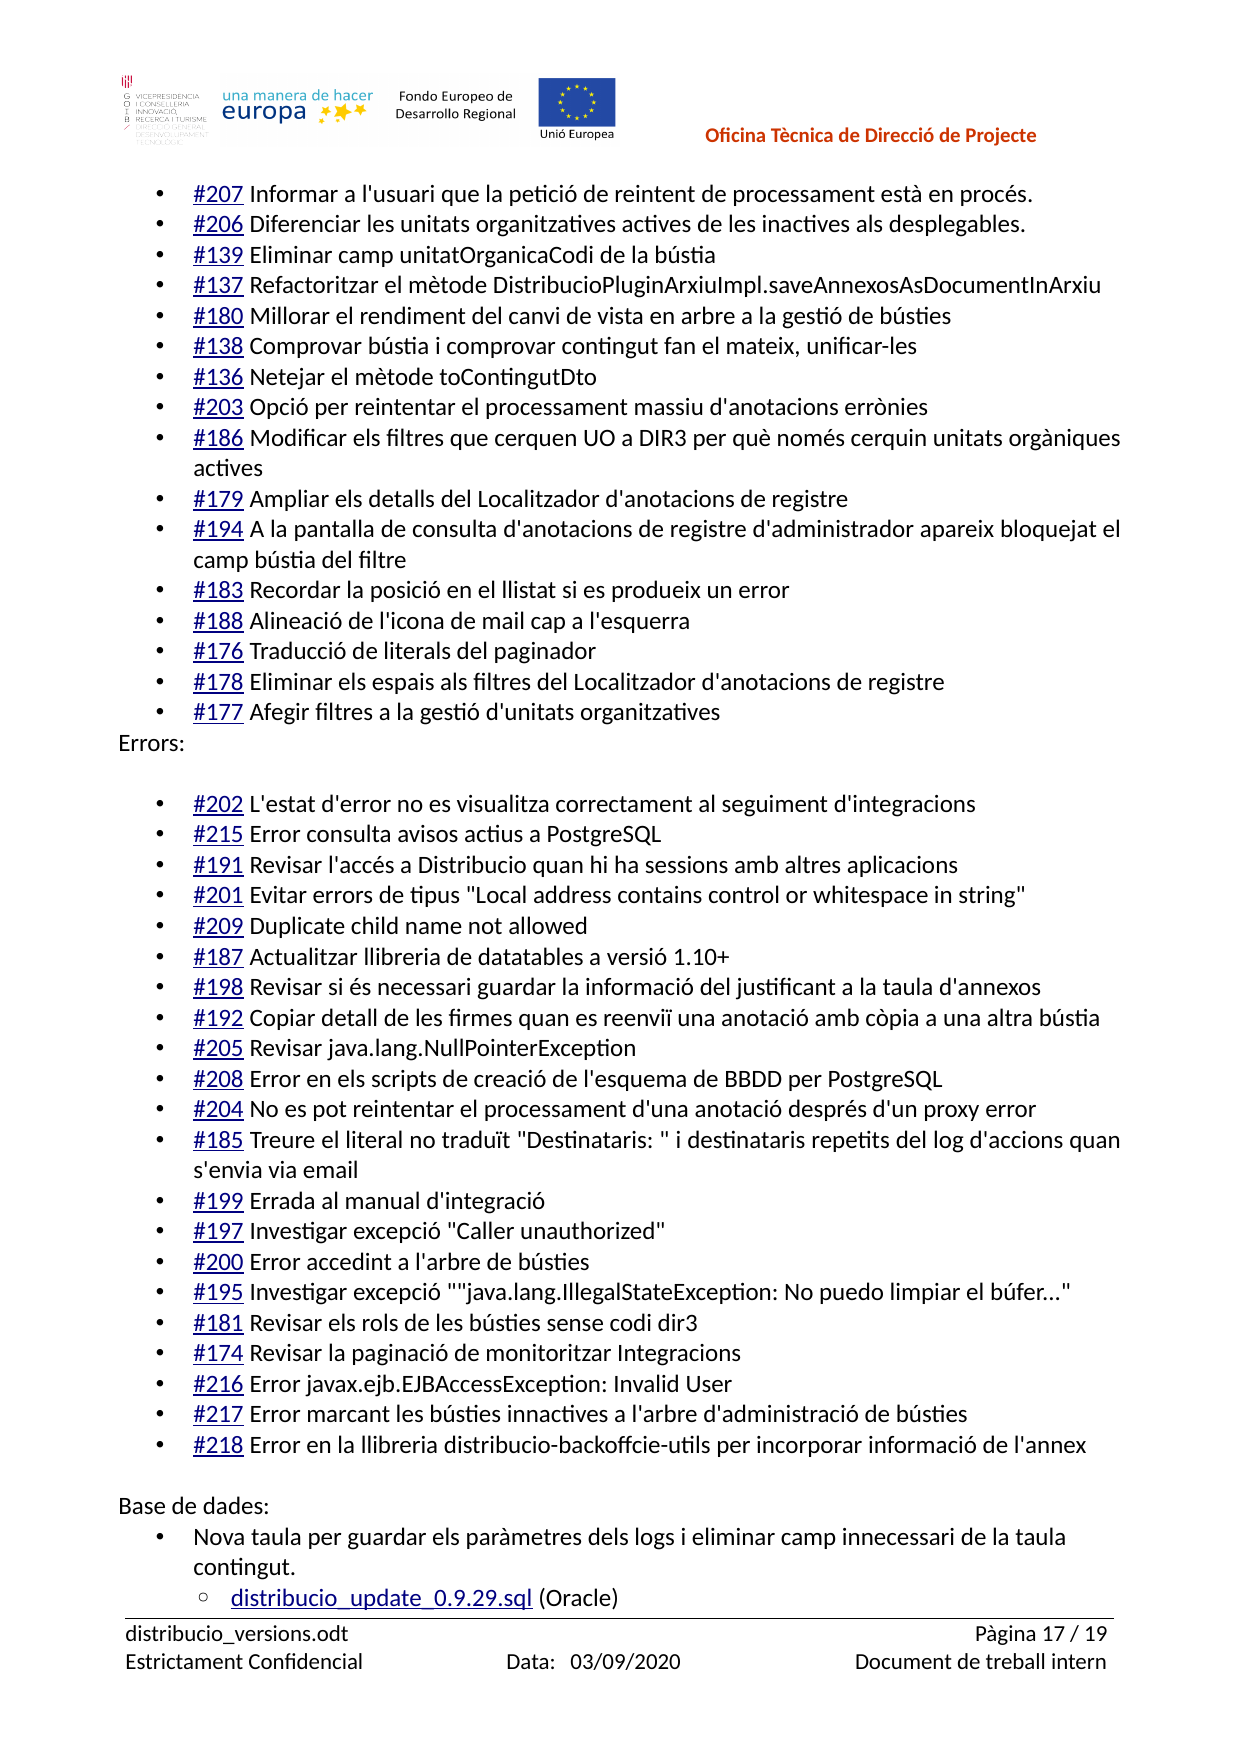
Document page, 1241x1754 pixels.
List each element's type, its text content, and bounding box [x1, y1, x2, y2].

list #174 Revisar la paginació de monitoritzar Integracions [156, 1337, 1122, 1368]
list #183 Recordar la posició en el llistat si es produeix un error [156, 574, 1122, 605]
list #194 A la pantalla de consulta d'anotacions de registre d'administrador apareix bloquejat el camp bústia del filtre [156, 513, 1122, 574]
list #203 Opció per reintentar el processament massiu d'anotacions errònies [156, 391, 1122, 422]
list #202 L'estat d'error no es visualitza correctament al seguiment d'integracions [156, 788, 1122, 819]
list #137 Refactoritzar el mètode DistribucioPluginArxiuImpl.saveAnnexosAsDocumentInArxiu [156, 269, 1122, 300]
list #195 Investigar excepció ""java.lang.IllegalStateException: No puedo limpiar el búfer..." [156, 1276, 1122, 1307]
picture [219, 73, 621, 147]
text Base de dades: [118, 1490, 1122, 1521]
list #201 Evitar errors de tipus "Local address contains control or whitespace in string" [156, 880, 1122, 910]
list #185 Treure el literal no traduït "Destinataris: " i destinataris repetits del log d'accions quan s'envia via email [156, 1124, 1122, 1185]
list #186 Modificar els filtres que cerquen UO a DIR3 per què només cerquin unitats orgàniques actives [156, 422, 1122, 483]
list #178 Eliminar els espais als filtres del Localitzador d'anotacions de registre [156, 666, 1122, 697]
list Nova taula per guardar els paràmetres dels logs i eliminar camp innecessari de la taula contingut. [156, 1521, 1122, 1582]
list #197 Investigar excepció "Caller unauthorized" [156, 1215, 1122, 1246]
list #215 Error consulta avisos actius a PostgreSQL [156, 819, 1122, 849]
list #136 Netejar el mètode toContingutDto [156, 361, 1122, 391]
list #191 Revisar l'accés a Distribucio quan hi ha sessions amb altres aplicacions [156, 849, 1122, 880]
list #176 Traducció de literals del paginador [156, 636, 1122, 666]
list #177 Afegir filtres a la gestió d'unitats organitzatives [156, 697, 1122, 727]
list #199 Errada al manual d'integració [156, 1185, 1122, 1215]
list #208 Error en els scripts de creació de l'esquema de BBDD per PostgreSQL [156, 1063, 1122, 1093]
list #181 Revisar els rols de les bústies sense codi dir3 [156, 1307, 1122, 1337]
list #207 Informar a l'usuari que la petició de reintent de processament està en procés. [156, 178, 1122, 208]
list #198 Revisar si és necessari guardar la informació del justificant a la taula d'annexos [156, 971, 1122, 1002]
list #179 Ampliar els detalls del Localitzador d'anotacions de registre [156, 483, 1122, 513]
list #218 Error en la llibreria distribucio-backoffcie-utils per incorporar informació de l'annex [156, 1429, 1122, 1459]
list #200 Error accedint a l'arbre de bústies [156, 1246, 1122, 1276]
list #180 Millorar el rendiment del canvi de vista en arbre a la gestió de bústies [156, 300, 1122, 330]
list #187 Actualitzar llibreria de datatables a versió 1.10+ [156, 941, 1122, 971]
list #205 Revisar java.lang.NullPointerException [156, 1032, 1122, 1063]
text Errors: [118, 727, 1122, 758]
list #192 Copiar detall de les firmes quan es reenviï una anotació amb còpia a una altra bústia [156, 1002, 1122, 1032]
list #216 Error javax.ejb.EJBAccessException: Invalid User [156, 1368, 1122, 1398]
list #139 Eliminar camp unitatOrganicaCodi de la bústia [156, 239, 1122, 269]
list #209 Duplicate child name not allowed [156, 910, 1122, 941]
list #217 Error marcant les bústies innactives a l'arbre d'administració de bústies [156, 1398, 1122, 1429]
picture [118, 73, 213, 147]
list #188 Alineació de l'icona de mail cap a l'esquerra [156, 605, 1122, 636]
list #138 Comprovar bústia i comprovar contingut fan el mateix, unificar-les [156, 330, 1122, 361]
list #206 Diferenciar les unitats organitzatives actives de les inactives als desplegables. [156, 208, 1122, 239]
list #204 No es pot reintentar el processament d'una anotació després d'un proxy error [156, 1093, 1122, 1124]
list distribucio_update_0.9.29.sql (Oracle) [193, 1582, 1122, 1612]
